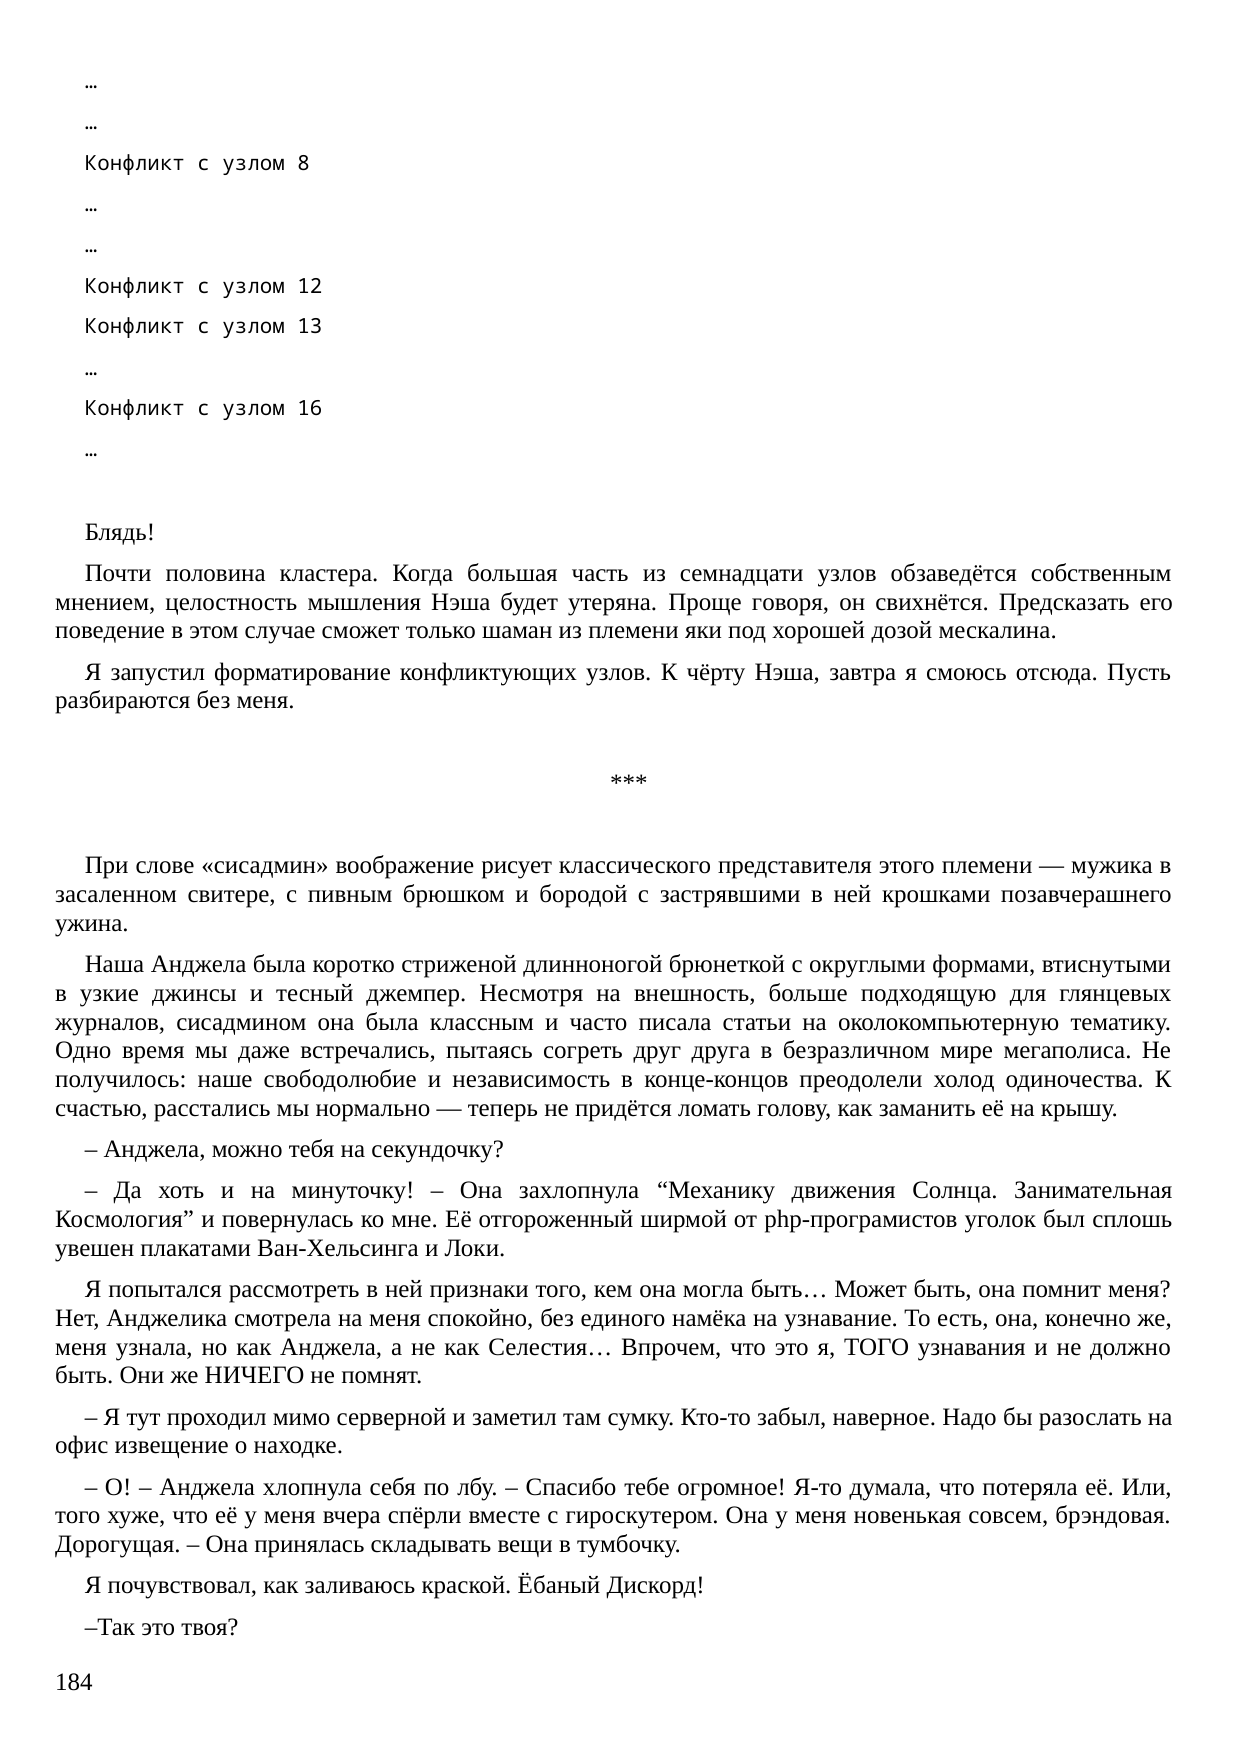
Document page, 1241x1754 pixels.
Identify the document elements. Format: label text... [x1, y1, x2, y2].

text Я запустил форматирование конфликтующих узлов. К чёрту Нэша, завтра я смоюсь отсюда. Пусть разбираются без меня. [55, 657, 1173, 714]
text Почти половина кластера. Когда большая часть из семнадцати узлов обзаведётся собственным мнением, целостность мышления Нэша будет утеряна. Проще говоря, он свихнётся. Предсказать его поведение в этом случае сможет только шаман из племени яки под хорошей дозой мескалина. [55, 558, 1173, 644]
text – Анджела, можно тебя на секундочку? [55, 1134, 1173, 1163]
text Наша Анджела была коротко стриженой длинноногой брюнеткой с округлыми формами, втиснутыми в узкие джинсы и тесный джемпер. Несмотря на внешность, больше подходящую для глянцевых журналов, сисадмином она была классным и часто писала статьи на околокомпьютерную тематику. Одно время мы даже встречались, пытаясь согреть друг друга в безразличном мире мегаполиса. Не получилось: наше свободолюбие и независимость в конце-концов преодолели холод одиночества. К счастью, расстались мы нормально — теперь не придётся ломать голову, как заманить её на крышу. [55, 949, 1173, 1122]
text … [55, 189, 1173, 217]
text Конфликт с узлом 13 [55, 312, 1173, 340]
text Я почувствовал, как заливаюсь краской. Ёбаный Дискорд! [55, 1570, 1173, 1599]
text … [55, 434, 1173, 463]
text Конфликт с узлом 8 [55, 148, 1173, 176]
text Блядь! [55, 517, 1173, 545]
text Конфликт с узлом 16 [55, 393, 1173, 422]
text *** [55, 768, 1173, 797]
text … [55, 230, 1173, 258]
text –Так это твоя? [55, 1612, 1173, 1640]
text При слове «сисадмин» воображение рисует классического представителя этого племени — мужика в засаленном свитере, с пивным брюшком и бородой с застрявшими в ней крошками позавчерашнего ужина. [55, 850, 1173, 937]
text … [55, 353, 1173, 381]
text Я попытался рассмотреть в ней признаки того, кем она могла быть… Может быть, она помнит меня? Нет, Анджелика смотрела на меня спокойно, без единого намёка на узнавание. То есть, она, конечно же, меня узнала, но как Анджела, а не как Селестия… Впрочем, что это я, ТОГО узнавания и не должно быть. Они же НИЧЕГО не помнят. [55, 1274, 1173, 1389]
text Конфликт с узлом 12 [55, 271, 1173, 299]
text – Я тут проходил мимо серверной и заметил там сумку. Кто-то забыл, наверное. Надо бы разослать на офис извещение о находке. [55, 1402, 1173, 1459]
text – О! – Анджела хлопнула себя по лбу. – Спасибо тебе огромное! Я-то думала, что потеряла её. Или, того хуже, что её у меня вчера спёрли вместе с гироскутером. Она у меня новенькая совсем, брэндовая. Дорогущая. – Она принялась складывать вещи в тумбочку. [55, 1472, 1173, 1558]
text … [55, 66, 1173, 94]
text … [55, 107, 1173, 135]
text – Да хоть и на минуточку! – Она захлопнула “Механику движения Солнца. Занимательная Космология” и повернулась ко мне. Её отгороженный ширмой от php-програмистов уголок был сплошь увешен плакатами Ван-Хельсинга и Локи. [55, 1175, 1173, 1262]
